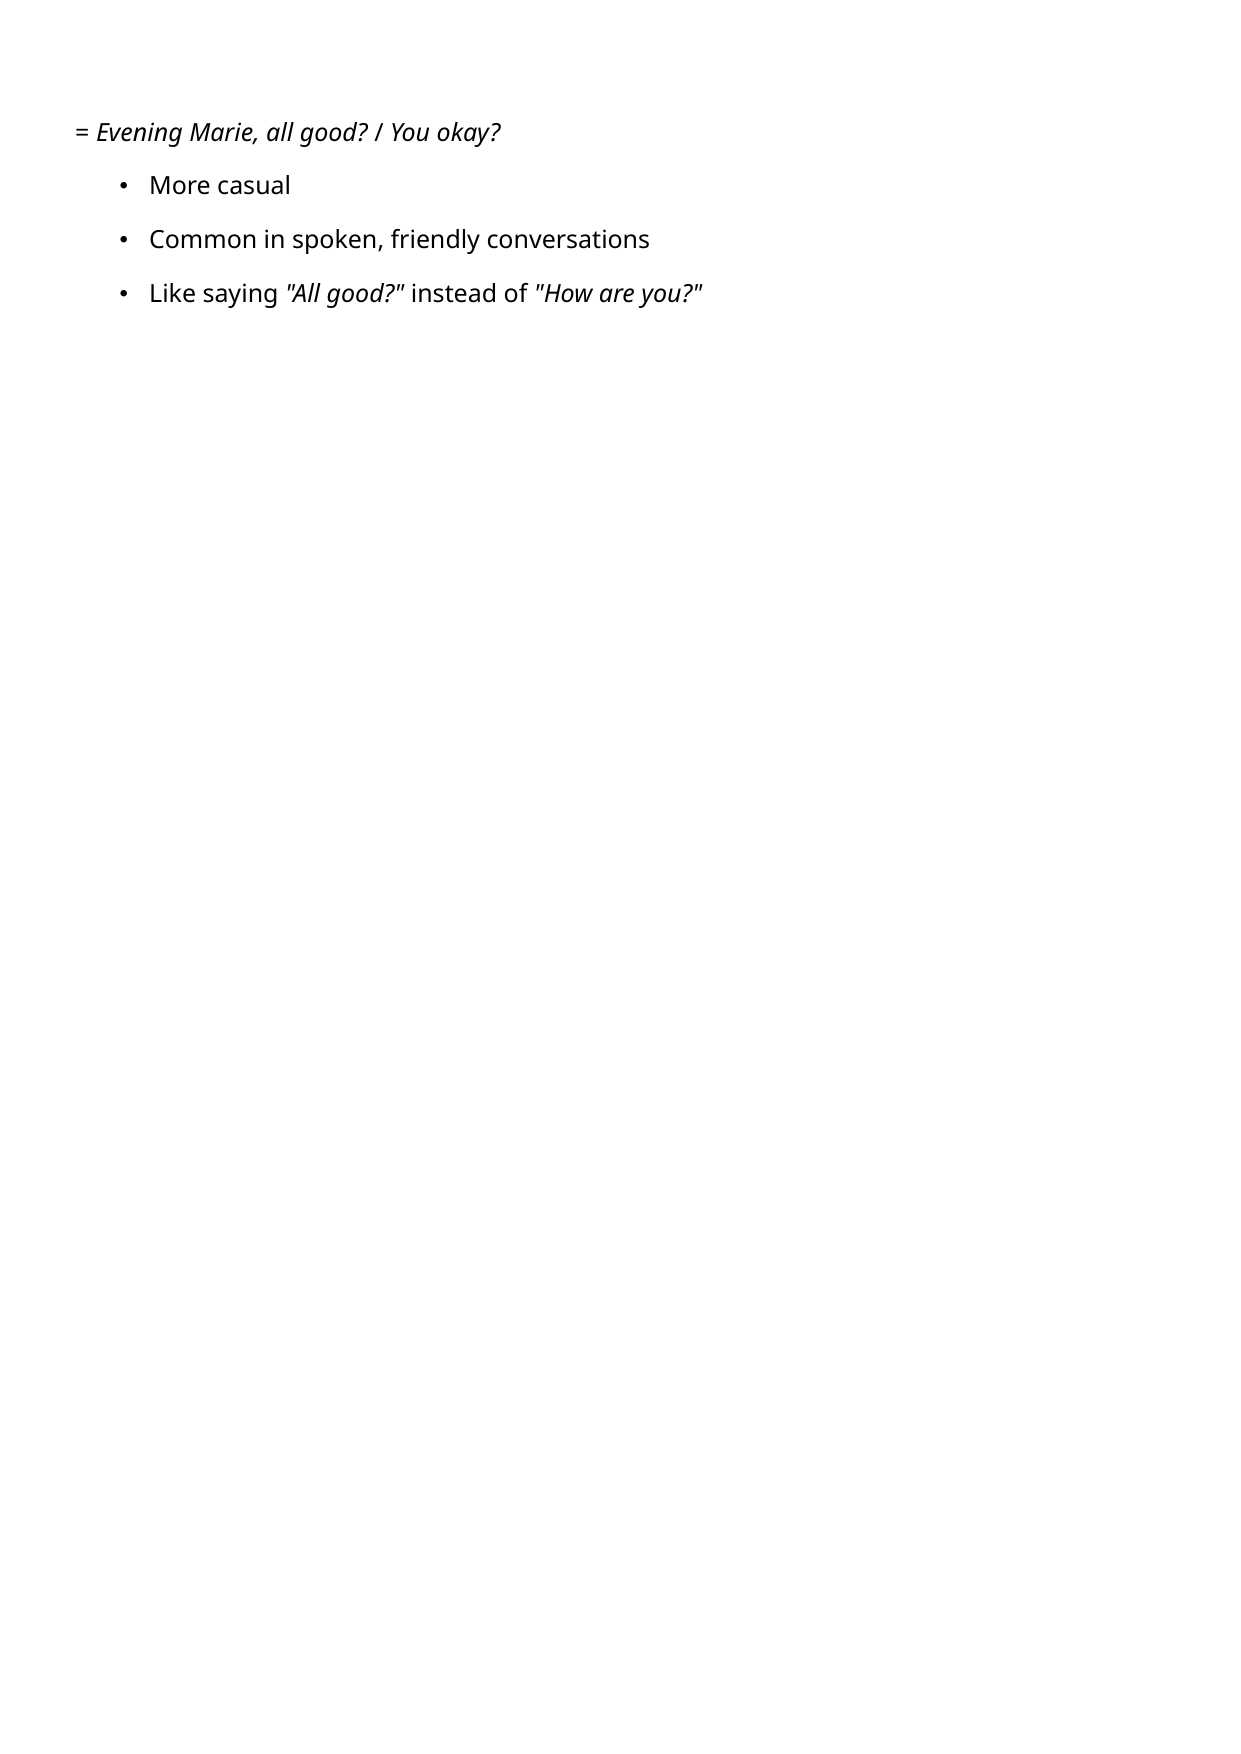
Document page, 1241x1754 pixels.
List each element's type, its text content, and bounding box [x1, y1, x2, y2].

list More casual [119, 168, 1165, 202]
text = Evening Marie, all good? / You okay? [75, 75, 1165, 148]
list Common in spoken, friendly conversations [119, 222, 1165, 256]
list Like saying "All good?" instead of "How are you?" [119, 275, 1165, 309]
